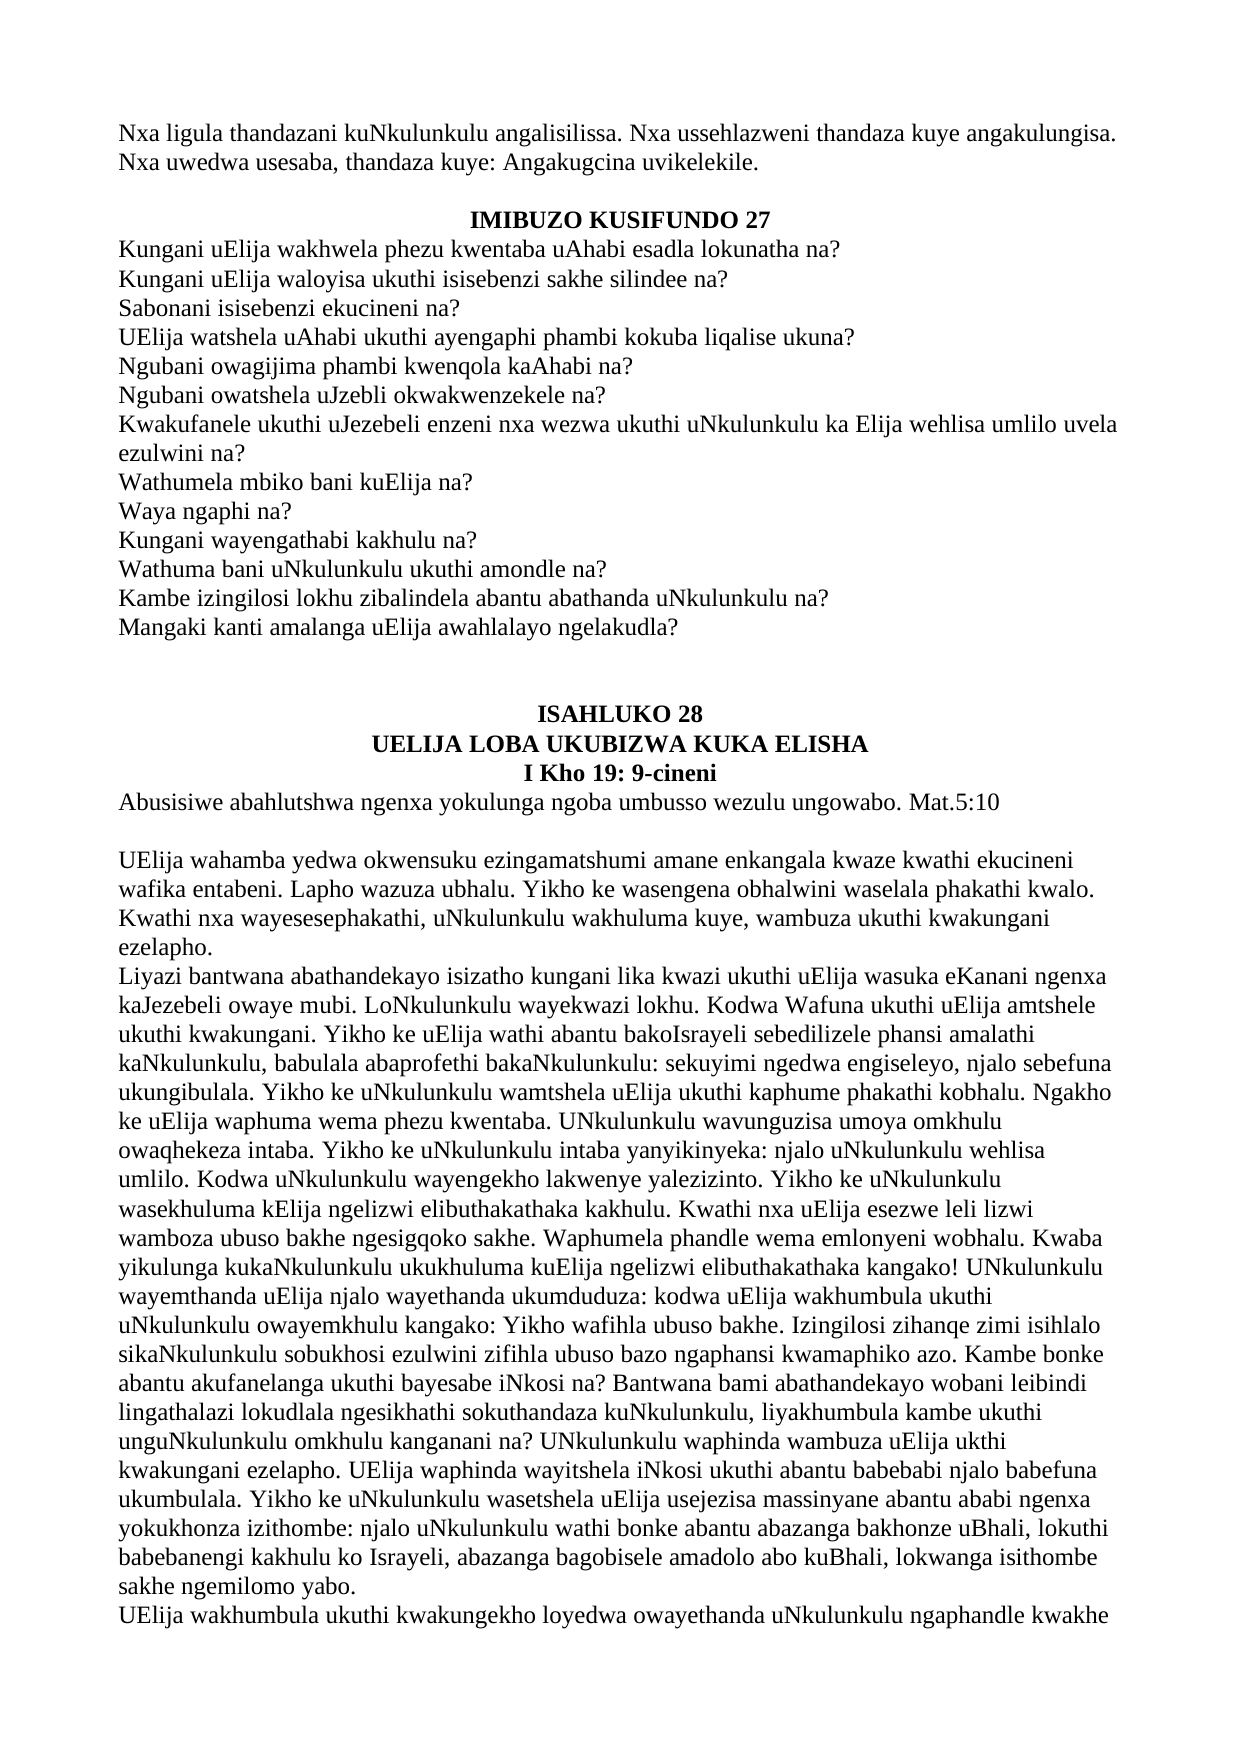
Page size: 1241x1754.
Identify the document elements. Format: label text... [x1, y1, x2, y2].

text ISAHLUKO 28 [118, 699, 1122, 728]
text Sabonani isisebenzi ekucineni na? [118, 292, 1122, 322]
text Mangaki kanti amalanga uElija awahlalayo ngelakudla? [118, 612, 1122, 641]
text Ngubani owagijima phambi kwenqola kaAhabi na? [118, 351, 1122, 380]
text Kungani wayengathabi kakhulu na? [118, 525, 1122, 554]
text UElija wahamba yedwa okwensuku ezingamatshumi amane enkangala kwaze kwathi ekucineni wafika entabeni. Lapho wazuza ubhalu. Yikho ke wasengena obhalwini waselala phakathi kwalo. Kwathi nxa wayesesephakathi, uNkulunkulu wakhuluma kuye, wambuza ukuthi kwakungani ezelapho. [118, 845, 1122, 961]
text I Kho 19: 9-cineni [118, 757, 1122, 787]
text Kambe izingilosi lokhu zibalindela abantu abathanda uNkulunkulu na? [118, 583, 1122, 612]
text IMIBUZO KUSIFUNDO 27 [118, 205, 1122, 234]
text Liyazi bantwana abathandekayo isizatho kungani lika kwazi ukuthi uElija wasuka eKanani ngenxa kaJezebeli owaye mubi. LoNkulunkulu wayekwazi lokhu. Kodwa Wafuna ukuthi uElija amtshele ukuthi kwakungani. Yikho ke uElija wathi abantu bakoIsrayeli sebedilizele phansi amalathi kaNkulunkulu, babulala abaprofethi bakaNkulunkulu: sekuyimi ngedwa engiseleyo, njalo sebefuna ukungibulala. Yikho ke uNkulunkulu wamtshela uElija ukuthi kaphume phakathi kobhalu. Ngakho ke uElija waphuma wema phezu kwentaba. UNkulunkulu wavunguzisa umoya omkhulu owaqhekeza intaba. Yikho ke uNkulunkulu intaba yanyikinyeka: njalo uNkulunkulu wehlisa umlilo. Kodwa uNkulunkulu wayengekho lakwenye yalezizinto. Yikho ke uNkulunkulu wasekhuluma kElija ngelizwi elibuthakathaka kakhulu. Kwathi nxa uElija esezwe leli lizwi wamboza ubuso bakhe ngesigqoko sakhe. Waphumela phandle wema emlonyeni wobhalu. Kwaba yikulunga kukaNkulunkulu ukukhuluma kuElija ngelizwi elibuthakathaka kangako! UNkulunkulu wayemthanda uElija njalo wayethanda ukumduduza: kodwa uElija wakhumbula ukuthi uNkulunkulu owayemkhulu kangako: Yikho wafihla ubuso bakhe. Izingilosi zihanqe zimi isihlalo sikaNkulunkulu sobukhosi ezulwini zifihla ubuso bazo ngaphansi kwamaphiko azo. Kambe bonke abantu akufanelanga ukuthi bayesabe iNkosi na? Bantwana bami abathandekayo wobani leibindi lingathalazi lokudlala ngesikhathi sokuthandaza kuNkulunkulu, liyakhumbula kambe ukuthi unguNkulunkulu omkhulu kanganani na? UNkulunkulu waphinda wambuza uElija ukthi kwakungani ezelapho. UElija waphinda wayitshela iNkosi ukuthi abantu babebabi njalo babefuna ukumbulala. Yikho ke uNkulunkulu wasetshela uElija usejezisa massinyane abantu ababi ngenxa yokukhonza izithombe: njalo uNkulunkulu wathi bonke abantu abazanga bakhonze uBhali, lokuthi babebanengi kakhulu ko Israyeli, abazanga bagobisele amadolo abo kuBhali, lokwanga isithombe sakhe ngemilomo yabo. [118, 961, 1122, 1600]
text Wathuma bani uNkulunkulu ukuthi amondle na? [118, 554, 1122, 583]
text Kungani uElija waloyisa ukuthi isisebenzi sakhe silindee na? [118, 263, 1122, 292]
text Kungani uElija wakhwela phezu kwentaba uAhabi esadla lokunatha na? [118, 234, 1122, 263]
text Ngubani owatshela uJzebli okwakwenzekele na? [118, 380, 1122, 409]
text UELIJA LOBA UKUBIZWA KUKA ELISHA [118, 728, 1122, 757]
text Abusisiwe abahlutshwa ngenxa yokulunga ngoba umbusso wezulu ungowabo. Mat.5:10 [118, 787, 1122, 816]
text UElija watshela uAhabi ukuthi ayengaphi phambi kokuba liqalise ukuna? [118, 322, 1122, 351]
text Waya ngaphi na? [118, 496, 1122, 525]
text UElija wakhumbula ukuthi kwakungekho loyedwa owayethanda uNkulunkulu ngaphandle kwakhe [118, 1600, 1122, 1629]
text Wathumela mbiko bani kuElija na? [118, 467, 1122, 496]
text Nxa ligula thandazani kuNkulunkulu angalisilissa. Nxa ussehlazweni thandaza kuye angakulungisa. Nxa uwedwa usesaba, thandaza kuye: Angakugcina uvikelekile. [118, 118, 1122, 176]
text Kwakufanele ukuthi uJezebeli enzeni nxa wezwa ukuthi uNkulunkulu ka Elija wehlisa umlilo uvela ezulwini na? [118, 409, 1122, 467]
